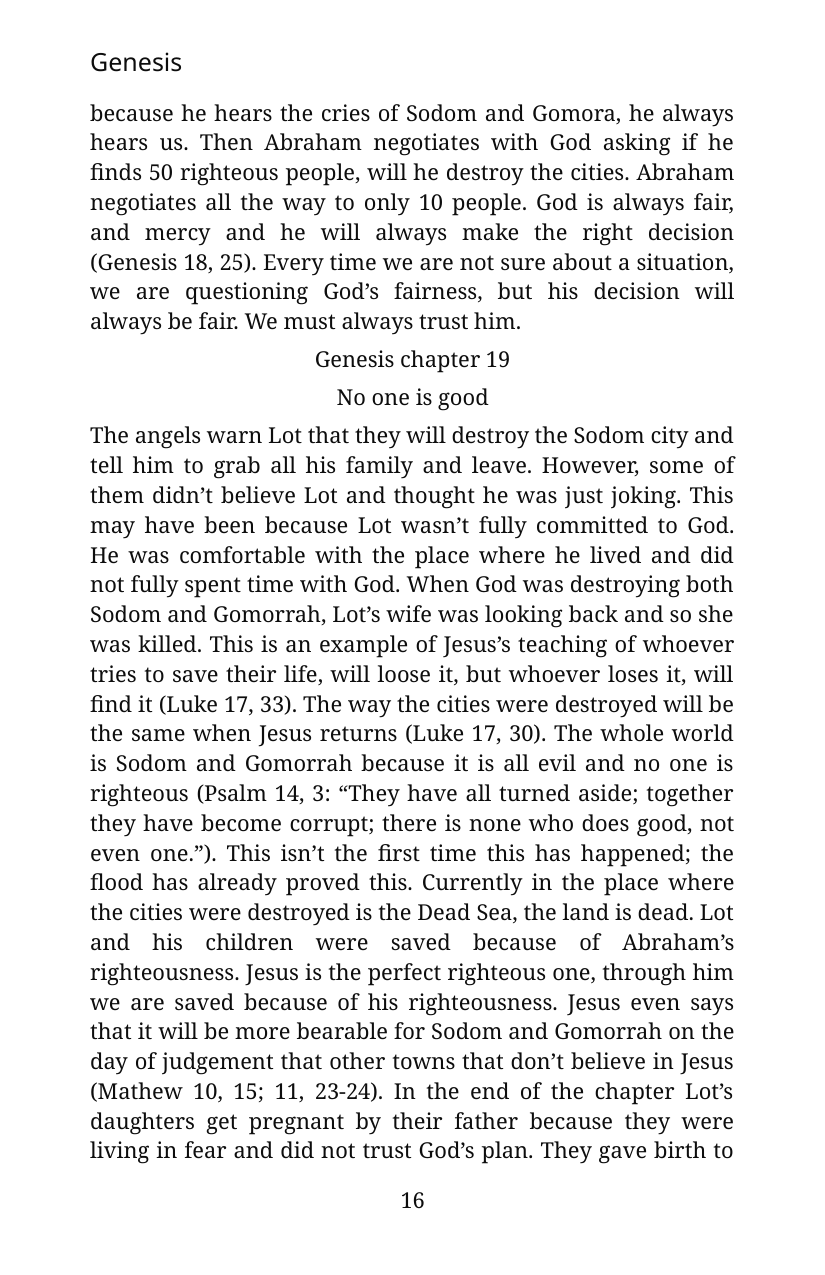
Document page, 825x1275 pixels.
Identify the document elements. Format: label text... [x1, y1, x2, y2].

text The angels warn Lot that they will destroy the Sodom city and tell him to grab all his family and leave. However, some of them didn’t believe Lot and thought he was just joking. This may have been because Lot wasn’t fully committed to God. He was comfortable with the place where he lived and did not fully spent time with God. When God was destroying both Sodom and Gomorrah, Lot’s wife was looking back and so she was killed. This is an example of Jesus’s teaching of whoever tries to save their life, will loose it, but whoever loses it, will find it (Luke 17, 33). The way the cities were destroyed will be the same when Jesus returns (Luke 17, 30). The whole world is Sodom and Gomorrah because it is all evil and no one is righteous (Psalm 14, 3: “They have all turned aside; together they have become corrupt; there is none who does good, not even one.”). This isn’t the first time this has happened; the flood has already proved this. Currently in the place where the cities were destroyed is the Dead Sea, the land is dead. Lot and his children were saved because of Abraham’s righteousness. Jesus is the perfect righteous one, through him we are saved because of his righteousness. Jesus even says that it will be more bearable for Sodom and Gomorrah on the day of judgement that other towns that don’t believe in Jesus (Mathew 10, 15; 11, 23-24). In the end of the chapter Lot’s daughters get pregnant by their father because they were living in fear and did not trust God’s plan. They gave birth to [90, 420, 735, 1165]
text No one is good [90, 382, 735, 412]
text because he hears the cries of Sodom and Gomora, he always hears us. Then Abraham negotiates with God asking if he finds 50 righteous people, will he destroy the cities. Abraham negotiates all the way to only 10 people. God is always fair, and mercy and he will always make the right decision (Genesis 18, 25). Every time we are not sure about a situation, we are questioning God’s fairness, but his decision will always be fair. We must always trust him. [90, 97, 735, 336]
text Genesis chapter 19 [90, 344, 735, 374]
